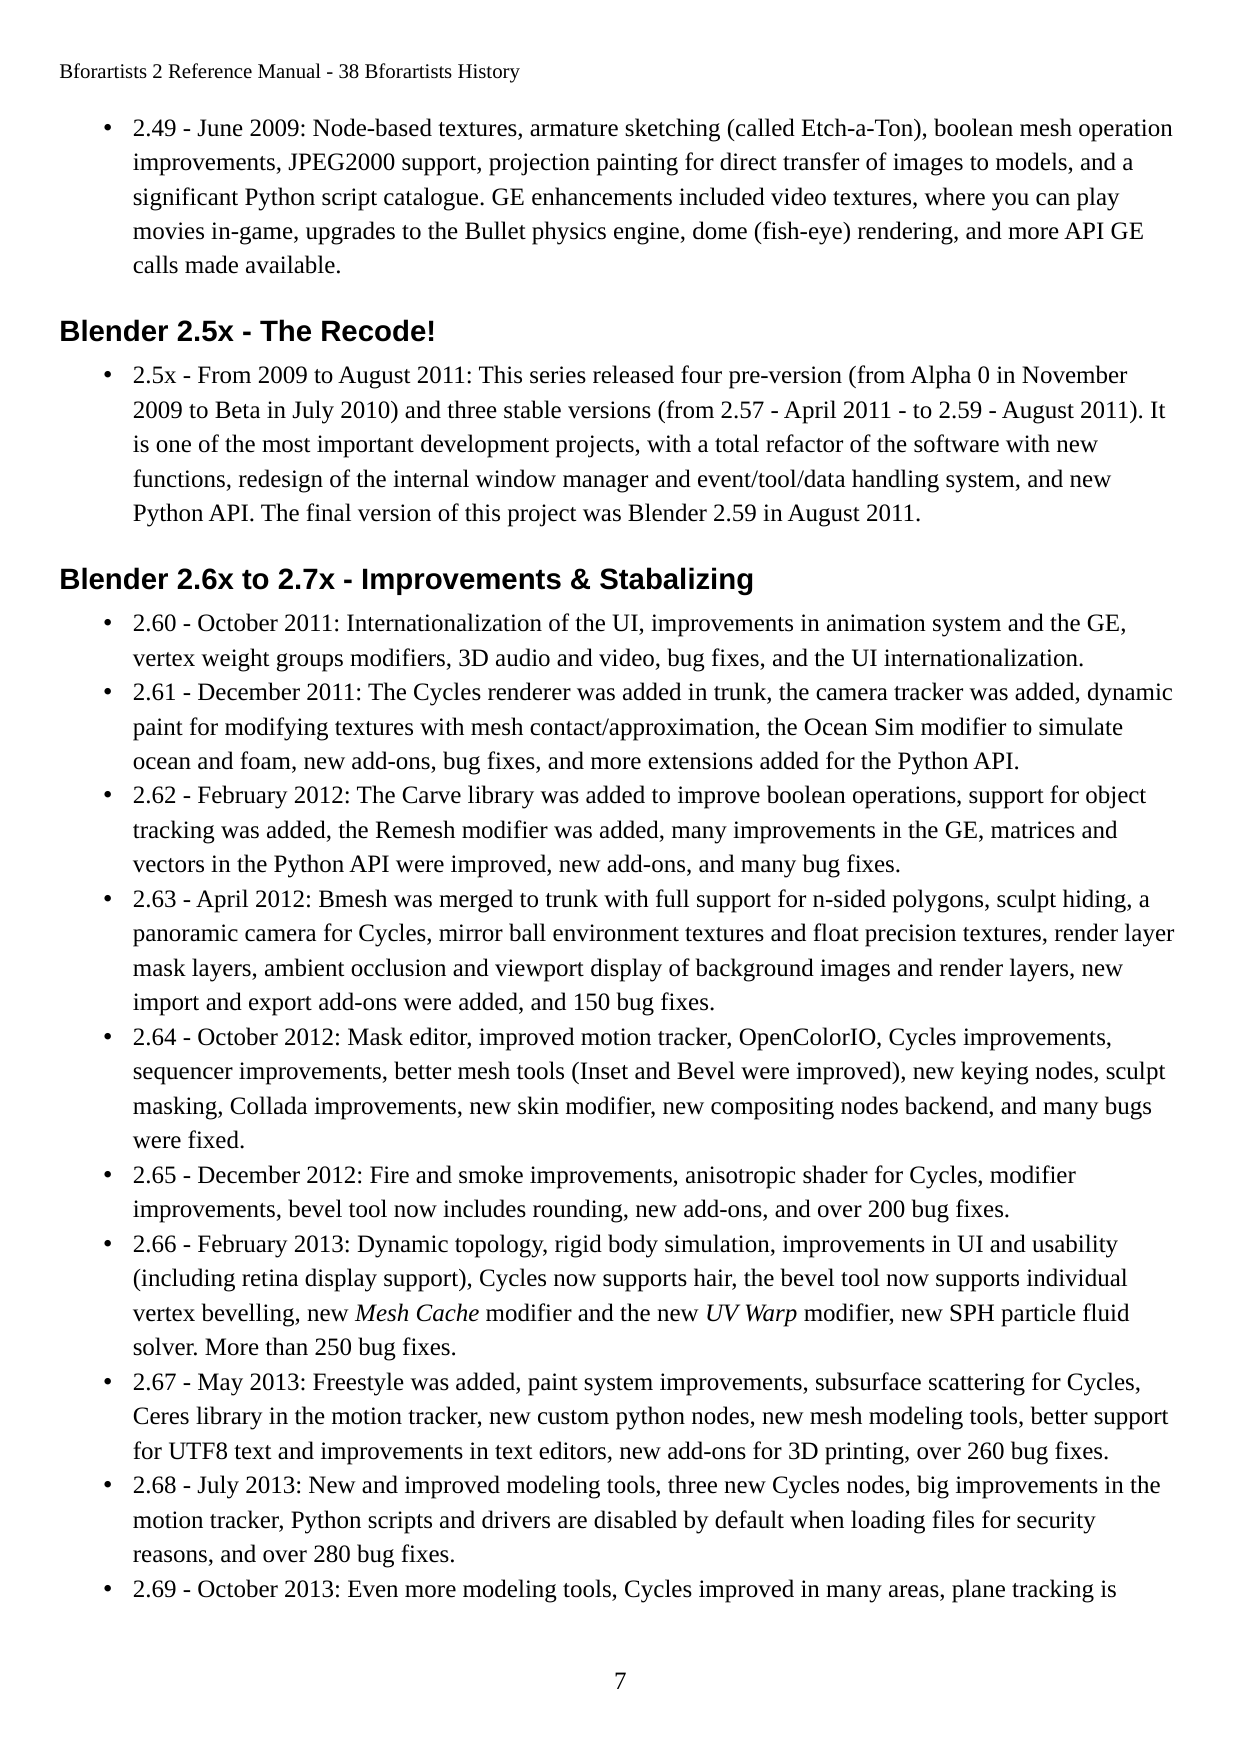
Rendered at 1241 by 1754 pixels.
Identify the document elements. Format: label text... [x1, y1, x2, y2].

list 2.5x - From 2009 to August 2011: This series released four pre-version (from Alpha 0 in November 2009 to Beta in July 2010) and three stable versions (from 2.57 - April 2011 - to 2.59 - August 2011). It is one of the most important development projects, with a total refactor of the software with new functions, redesign of the internal window manager and event/tool/data handling system, and new Python API. The final version of this project was Blender 2.59 in August 2011. [103, 360, 1181, 527]
list 2.65 - December 2012: Fire and smoke improvements, anisotropic shader for Cycles, modifier improvements, bevel tool now includes rounding, new add-ons, and over 200 bug fixes. [103, 1160, 1181, 1223]
list 2.69 - October 2013: Even more modeling tools, Cycles improved in many areas, plane tracking is [103, 1574, 1181, 1602]
subtitle Blender 2.5x - The Recode! [59, 314, 1181, 348]
list 2.68 - July 2013: New and improved modeling tools, three new Cycles nodes, big improvements in the motion tracker, Python scripts and drivers are disabled by default when loading files for security reasons, and over 280 bug fixes. [103, 1470, 1181, 1568]
list 2.61 - December 2011: The Cycles renderer was added in trunk, the camera tracker was added, dynamic paint for modifying textures with mesh contact/approximation, the Ocean Sim modifier to simulate ocean and foam, new add-ons, bug fixes, and more extensions added for the Python API. [103, 677, 1181, 775]
subtitle Blender 2.6x to 2.7x - Improvements & Stabalizing [59, 562, 1181, 596]
list 2.62 - February 2012: The Carve library was added to improve boolean operations, support for object tracking was added, the Remesh modifier was added, many improvements in the GE, matrices and vectors in the Python API were improved, new add-ons, and many bug fixes. [103, 781, 1181, 878]
list 2.64 - October 2012: Mask editor, improved motion tracker, OpenColorIO, Cycles improvements, sequencer improvements, better mesh tools (Inset and Bevel were improved), new keying nodes, sculpt masking, Collada improvements, new skin modifier, new compositing nodes backend, and many bugs were fixed. [103, 1022, 1181, 1154]
list 2.49 - June 2009: Node-based textures, armature sketching (called Etch-a-Ton), boolean mesh operation improvements, JPEG2000 support, projection painting for direct transfer of images to models, and a significant Python script catalogue. GE enhancements included video textures, where you can play movies in-game, upgrades to the Bullet physics engine, dome (fish-eye) rendering, and more API GE calls made available. [103, 113, 1181, 279]
list 2.66 - February 2013: Dynamic topology, rigid body simulation, improvements in UI and usability (including retina display support), Cycles now supports hair, the bevel tool now supports individual vertex bevelling, new Mesh Cache modifier and the new UV Warp modifier, new SPH particle fluid solver. More than 250 bug fixes. [103, 1229, 1181, 1361]
list 2.60 - October 2011: Internationalization of the UI, improvements in animation system and the GE, vertex weight groups modifiers, 3D audio and video, bug fixes, and the UI internationalization. [103, 608, 1181, 671]
list 2.63 - April 2012: Bmesh was merged to trunk with full support for n-sided polygons, sculpt hiding, a panoramic camera for Cycles, mirror ball environment textures and float precision textures, render layer mask layers, ambient occlusion and viewport display of background images and render layers, new import and export add-ons were added, and 150 bug fixes. [103, 884, 1181, 1016]
list 2.67 - May 2013: Freestyle was added, paint system improvements, subsurface scattering for Cycles, Ceres library in the motion tracker, new custom python nodes, new mesh modeling tools, better support for UTF8 text and improvements in text editors, new add-ons for 3D printing, over 260 bug fixes. [103, 1367, 1181, 1464]
